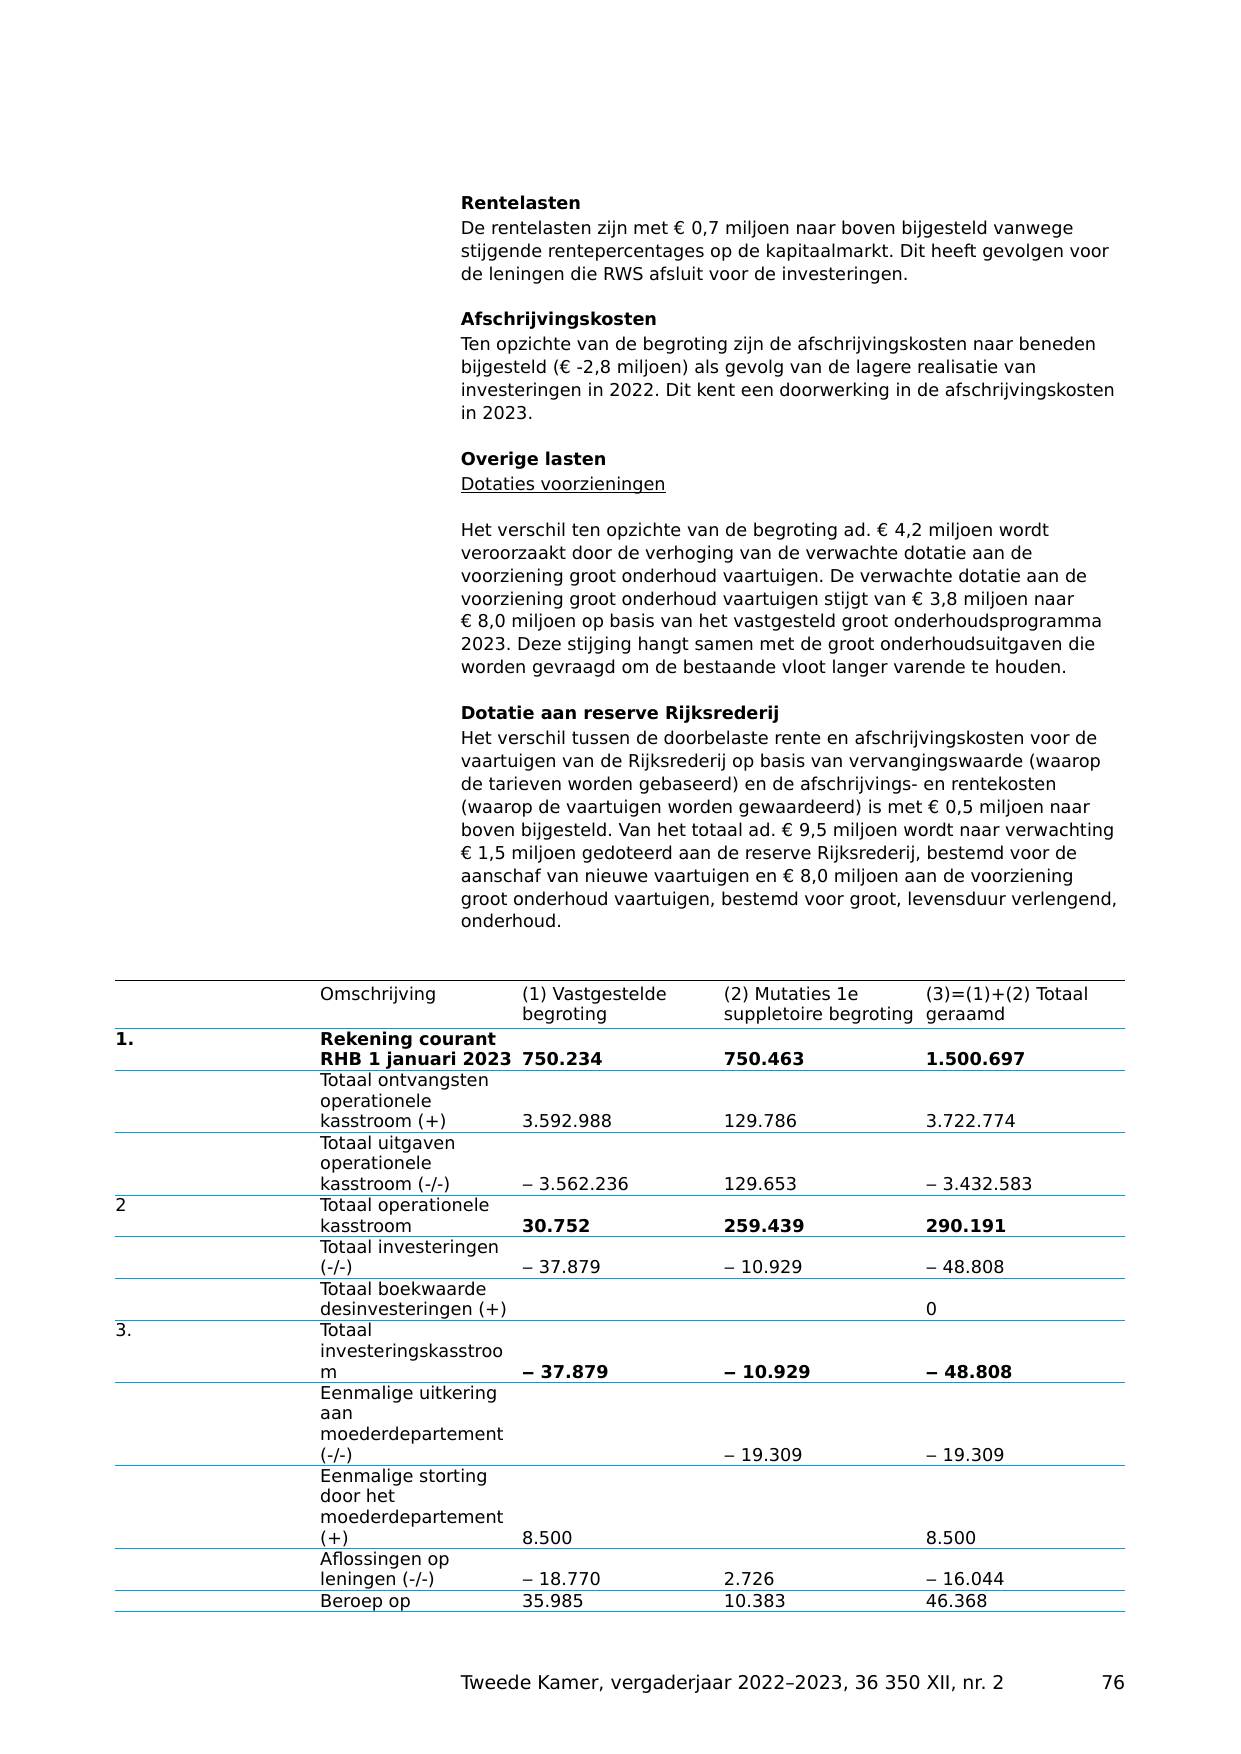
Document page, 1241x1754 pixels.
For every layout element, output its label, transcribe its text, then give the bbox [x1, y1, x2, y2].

text De rentelasten zijn met € 0,7 miljoen naar boven bijgesteld vanwege stijgende rentepercentages op de kapitaalmarkt. Dit heeft gevolgen voor de leningen die RWS afsluit voor de investeringen. [461, 216, 1125, 284]
text Het verschil tussen de doorbelaste rente en afschrijvingskosten voor de vaartuigen van de Rijksrederij op basis van vervangingswaarde (waarop de tarieven worden gebaseerd) en de afschrijvings- en rentekosten (waarop de vaartuigen worden gewaardeerd) is met € 0,5 miljoen naar boven bijgesteld. Van het totaal ad. € 9,5 miljoen wordt naar verwachting € 1,5 miljoen gedoteerd aan de reserve Rijksrederij, bestemd voor de aanschaf van nieuwe vaartuigen en € 8,0 miljoen aan de voorziening groot onderhoud vaartuigen, bestemd voor groot, levensduur verlengend, onderhoud. [461, 726, 1125, 932]
table_cell ‒ 18.770 [519, 1549, 721, 1590]
table_cell Totaal ontvangsten operationele kasstroom (+) [317, 1071, 519, 1132]
text Rentelasten [461, 191, 1125, 214]
table_cell Rekening courant RHB 1 januari 2023 [317, 1029, 519, 1070]
table_cell 2 [115, 1196, 317, 1236]
table_cell 3. [115, 1321, 317, 1382]
table_header Tabel 26 Kasstroomoverzicht (Bedragen x € 1.000) [115, 955, 1125, 980]
table_cell [115, 1383, 317, 1465]
table_cell [721, 1279, 923, 1320]
table_cell ‒ 37.879 [519, 1237, 721, 1278]
text Dotatie aan reserve Rijksrederij [461, 701, 1125, 724]
text Het verschil ten opzichte van de begroting ad. € 4,2 miljoen wordt veroorzaakt door de verhoging van de verwachte dotatie aan de voorziening groot onderhoud vaartuigen. De verwachte dotatie aan de voorziening groot onderhoud vaartuigen stijgt van € 3,8 miljoen naar € 8,0 miljoen op basis van het vastgesteld groot onderhoudsprogramma 2023. Deze stijging hangt samen met de groot onderhoudsuitgaven die worden gevraagd om de bestaande vloot langer varende te houden. [461, 518, 1125, 678]
table_cell 10.383 [721, 1591, 923, 1611]
table_cell [115, 1237, 317, 1278]
table_cell Beroep op [317, 1591, 519, 1611]
table_cell 35.985 [519, 1591, 721, 1611]
table_cell Totaal investeringen (-/-) [317, 1237, 519, 1278]
table_cell 1.500.697 [923, 1029, 1125, 1070]
table_cell Totaal boekwaarde desinvesteringen (+) [317, 1279, 519, 1320]
table_cell [115, 981, 317, 1028]
table_cell Totaal uitgaven operationele kasstroom (-/-) [317, 1133, 519, 1194]
table_cell [519, 1383, 721, 1465]
table_cell 129.653 [721, 1133, 923, 1194]
table_cell ‒ 16.044 [923, 1549, 1125, 1590]
table_cell ‒ 19.309 [721, 1383, 923, 1465]
table_cell ‒ 3.432.583 [923, 1133, 1125, 1194]
table_cell 750.234 [519, 1029, 721, 1070]
table_cell 1. [115, 1029, 317, 1070]
table_cell ‒ 48.808 [923, 1237, 1125, 1278]
table_cell 259.439 [721, 1196, 923, 1236]
table_cell [115, 1071, 317, 1132]
table_cell ‒ 37.879 [519, 1321, 721, 1382]
text Overige lasten [461, 447, 1125, 470]
text Ten opzichte van de begroting zijn de afschrijvingskosten naar beneden bijgesteld (€ -2,8 miljoen) als gevolg van de lagere realisatie van investeringen in 2022. Dit kent een doorwerking in de afschrijvingskosten in 2023. [461, 332, 1125, 424]
table_cell [115, 1279, 317, 1320]
table_cell ‒ 19.309 [923, 1383, 1125, 1465]
text Dotaties voorzieningen [461, 472, 1125, 495]
table_cell ‒ 10.929 [721, 1321, 923, 1382]
table_cell [115, 1549, 317, 1590]
table_cell (2) Mutaties 1e suppletoire begroting [721, 981, 923, 1028]
table_cell Omschrijving [317, 981, 519, 1028]
table_cell 3.722.774 [923, 1071, 1125, 1132]
table_cell 8.500 [923, 1466, 1125, 1548]
table_cell 8.500 [519, 1466, 721, 1548]
table_cell ‒ 48.808 [923, 1321, 1125, 1382]
table_cell 3.592.988 [519, 1071, 721, 1132]
table_cell Eenmalige uitkering aan moederdepartement (-/-) [317, 1383, 519, 1465]
table_cell 0 [923, 1279, 1125, 1320]
table_cell [721, 1466, 923, 1548]
table_cell [115, 1591, 317, 1611]
table_cell 30.752 [519, 1196, 721, 1236]
table_cell 129.786 [721, 1071, 923, 1132]
table_cell Totaal investeringskasstroom [317, 1321, 519, 1382]
table_cell 46.368 [923, 1591, 1125, 1611]
table_cell 750.463 [721, 1029, 923, 1070]
table_cell (1) Vastgestelde begroting [519, 981, 721, 1028]
text Afschrijvingskosten [461, 307, 1125, 330]
table_cell Eenmalige storting door het moederdepartement (+) [317, 1466, 519, 1548]
table_cell 290.191 [923, 1196, 1125, 1236]
table_cell [519, 1279, 721, 1320]
table_cell [115, 1466, 317, 1548]
table_cell 2.726 [721, 1549, 923, 1590]
table_cell ‒ 10.929 [721, 1237, 923, 1278]
table_cell ‒ 3.562.236 [519, 1133, 721, 1194]
table_cell Aflossingen op leningen (-/-) [317, 1549, 519, 1590]
table_cell (3)=(1)+(2) Totaal geraamd [923, 981, 1125, 1028]
table_cell Totaal operationele kasstroom [317, 1196, 519, 1236]
table_cell [115, 1133, 317, 1194]
